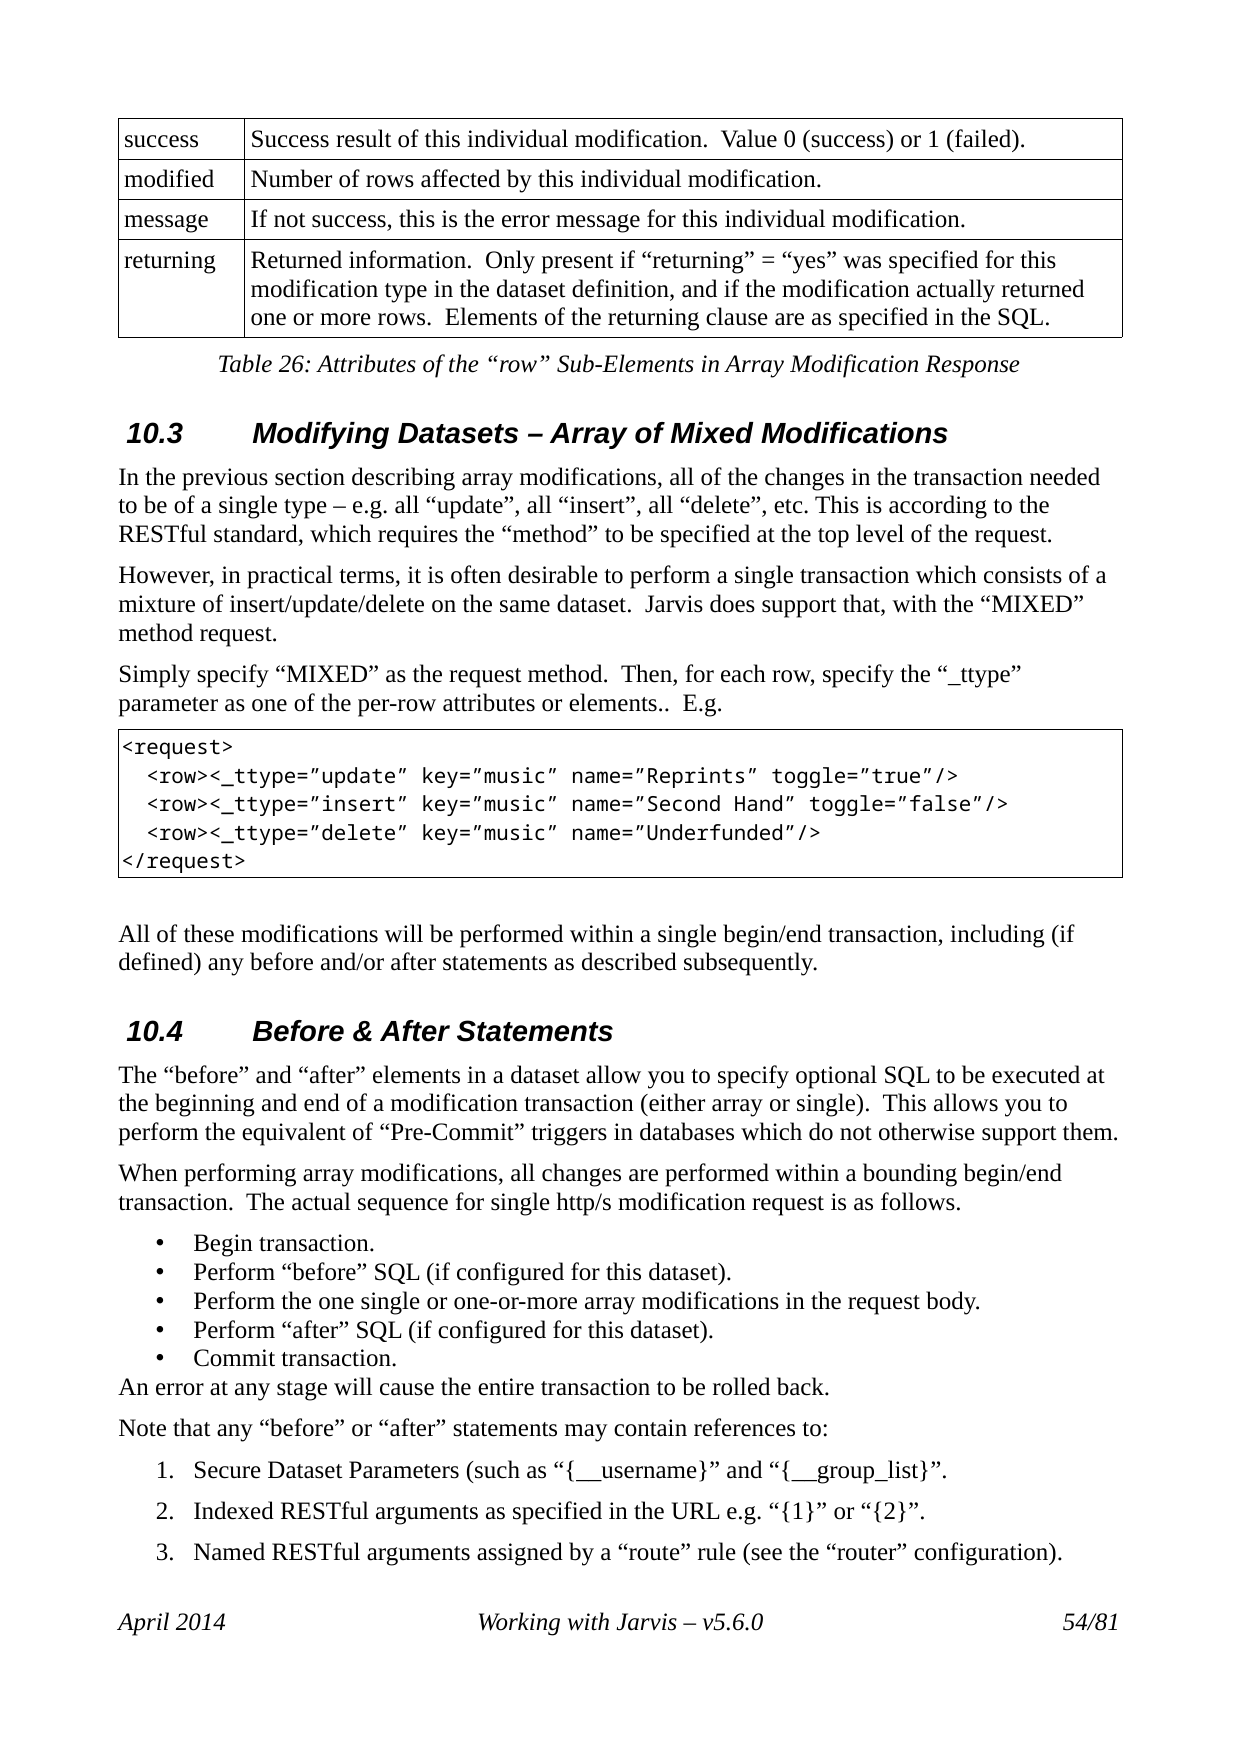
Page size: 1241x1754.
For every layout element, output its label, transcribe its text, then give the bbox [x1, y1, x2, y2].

table_cell message [119, 200, 244, 239]
table_cell returning [119, 240, 244, 337]
text <row><_ttype=”insert” key=”music” name=”Second Hand” toggle=”false”/> [119, 786, 1122, 814]
text When performing array modifications, all changes are performed within a bounding begin/end transaction. The actual sequence for single http/s modification request is as follows. [118, 1158, 1122, 1216]
table_cell Number of rows affected by this individual modification. [245, 160, 1122, 199]
table_cell modified [119, 160, 244, 199]
text Simply specify “MIXED” as the request method. Then, for each row, specify the “_ttype” parameter as one of the per-row attributes or elements.. E.g. [118, 659, 1122, 717]
list Secure Dataset Parameters (such as “{__username}” and “{__group_list}”. [156, 1455, 1122, 1483]
list Named RESTful arguments assigned by a “route” rule (see the “router” configuration). [156, 1537, 1122, 1566]
text <request> [119, 730, 1122, 758]
text <row><_ttype=”update” key=”music” name=”Reprints” toggle=”true”/> [119, 758, 1122, 786]
text However, in practical terms, it is often desirable to perform a single transaction which consists of a mixture of insert/update/delete on the same dataset. Jarvis does support that, with the “MIXED” method request. [118, 561, 1122, 647]
text Table 26: Attributes of the “row” Sub-Elements in Array Modification Response [118, 349, 1122, 378]
list Commit transaction. [156, 1343, 1122, 1372]
subtitle Modifying Datasets – Array of Mixed Modifications [118, 416, 1122, 449]
list Indexed RESTful arguments as specified in the URL e.g. “{1}” or “{2}”. [156, 1496, 1122, 1525]
list Begin transaction. [156, 1228, 1122, 1257]
text All of these modifications will be performed within a single begin/end transaction, including (if defined) any before and/or after statements as described subsequently. [118, 919, 1122, 976]
text In the previous section describing array modifications, all of the changes in the transaction needed to be of a single type – e.g. all “update”, all “insert”, all “delete”, etc. This is according to the RESTful standard, which requires the “method” to be specified at the top level of the request. [118, 462, 1122, 548]
text The “before” and “after” elements in a dataset allow you to specify optional SQL to be executed at the beginning and end of a modification transaction (either array or single). This allows you to perform the equivalent of “Pre-Commit” triggers in databases which do not otherwise support them. [118, 1060, 1122, 1146]
subtitle Before & After Statements [118, 1014, 1122, 1047]
text </request> [119, 843, 1122, 877]
table_cell Returned information. Only present if “returning” = “yes” was specified for this modification type in the dataset definition, and if the modification actually returned one or more rows. Elements of the returning clause are as specified in the SQL. [245, 240, 1122, 337]
text <row><_ttype=”delete” key=”music” name=”Underfunded”/> [119, 814, 1122, 843]
list Perform the one single or one-or-more array modifications in the request body. [156, 1286, 1122, 1315]
table_cell success [119, 119, 244, 158]
text An error at any stage will cause the entire transaction to be rolled back. [118, 1372, 1122, 1401]
text Note that any “before” or “after” statements may contain references to: [118, 1413, 1122, 1442]
table_cell If not success, this is the error message for this individual modification. [245, 200, 1122, 239]
table_cell Success result of this individual modification. Value 0 (success) or 1 (failed). [245, 119, 1122, 158]
list Perform “before” SQL (if configured for this dataset). [156, 1257, 1122, 1286]
list Perform “after” SQL (if configured for this dataset). [156, 1315, 1122, 1343]
